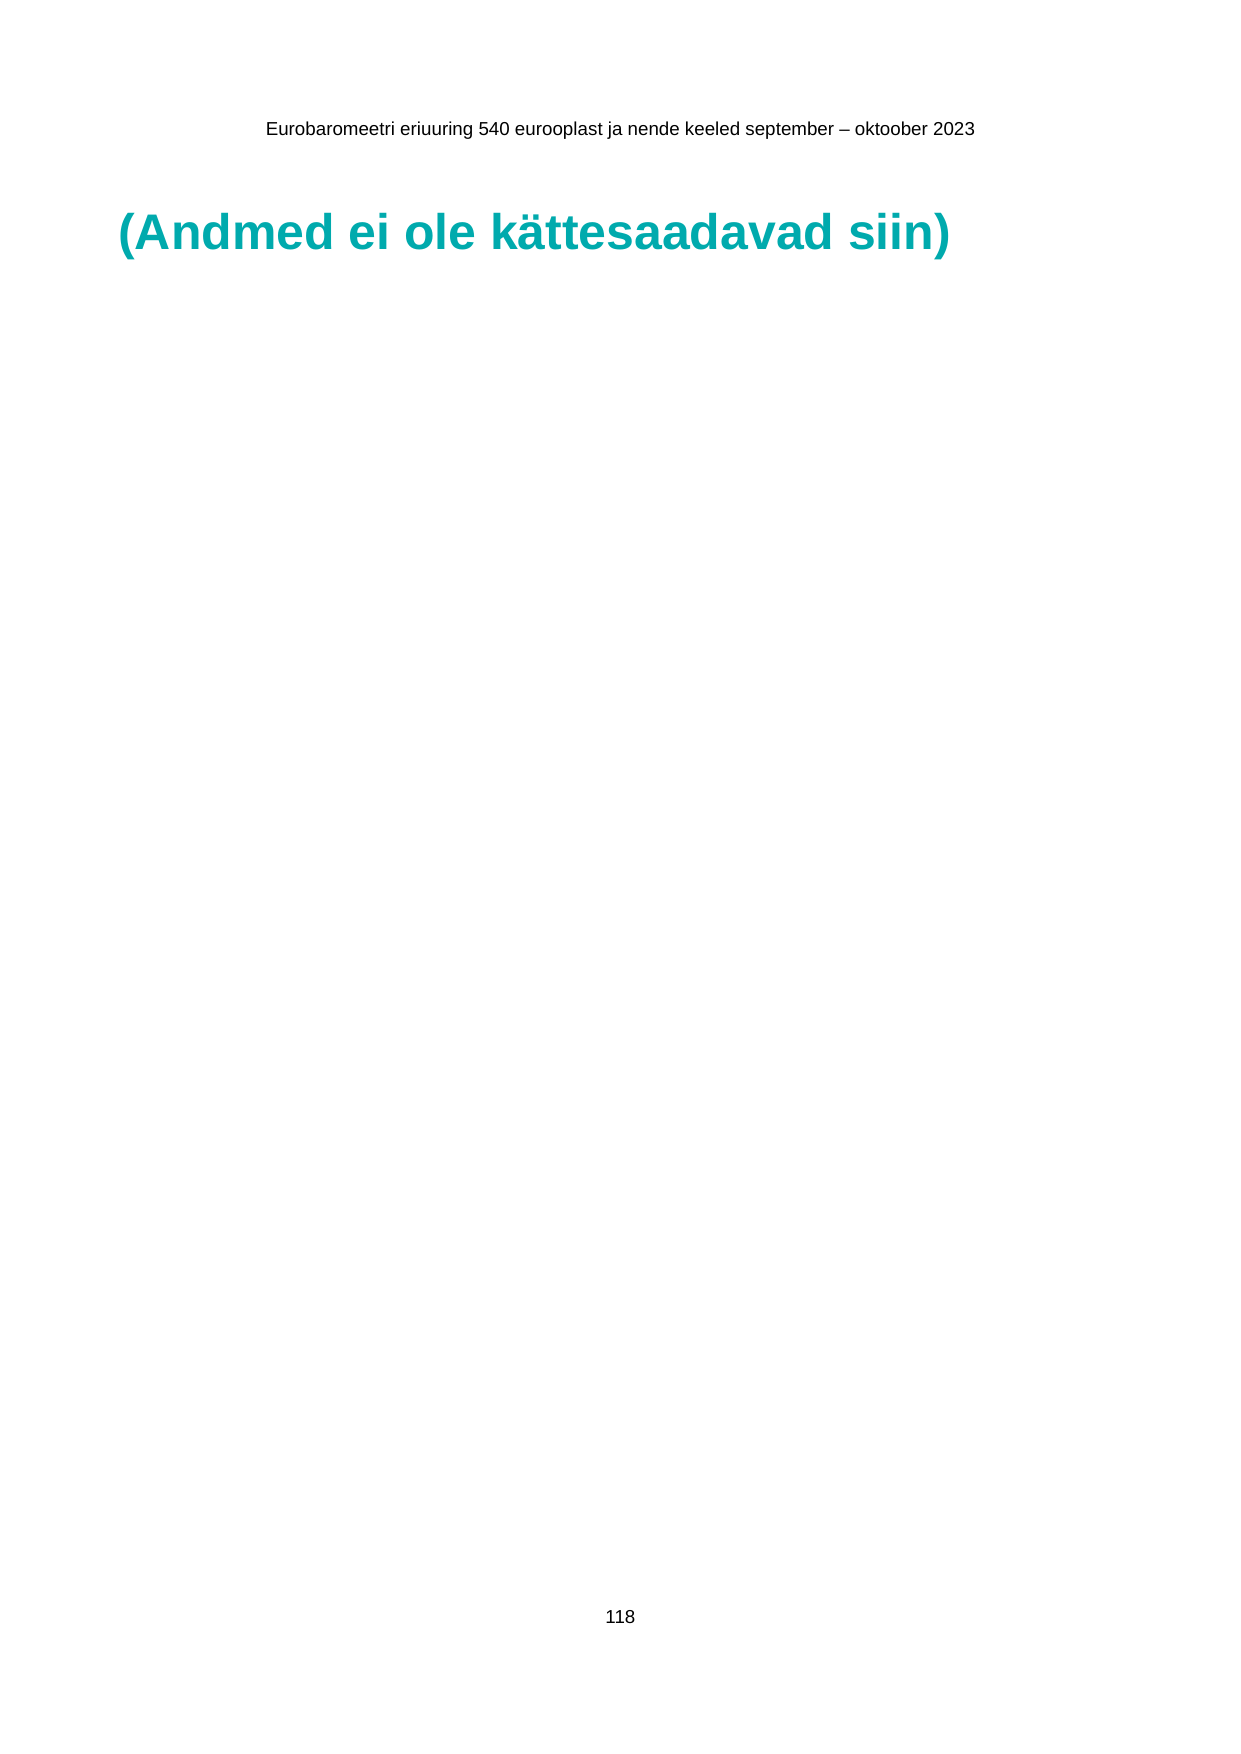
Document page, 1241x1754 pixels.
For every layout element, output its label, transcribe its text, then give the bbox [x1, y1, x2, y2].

subtitle (Andmed ei ole kättesaadavad siin) [118, 202, 1122, 259]
